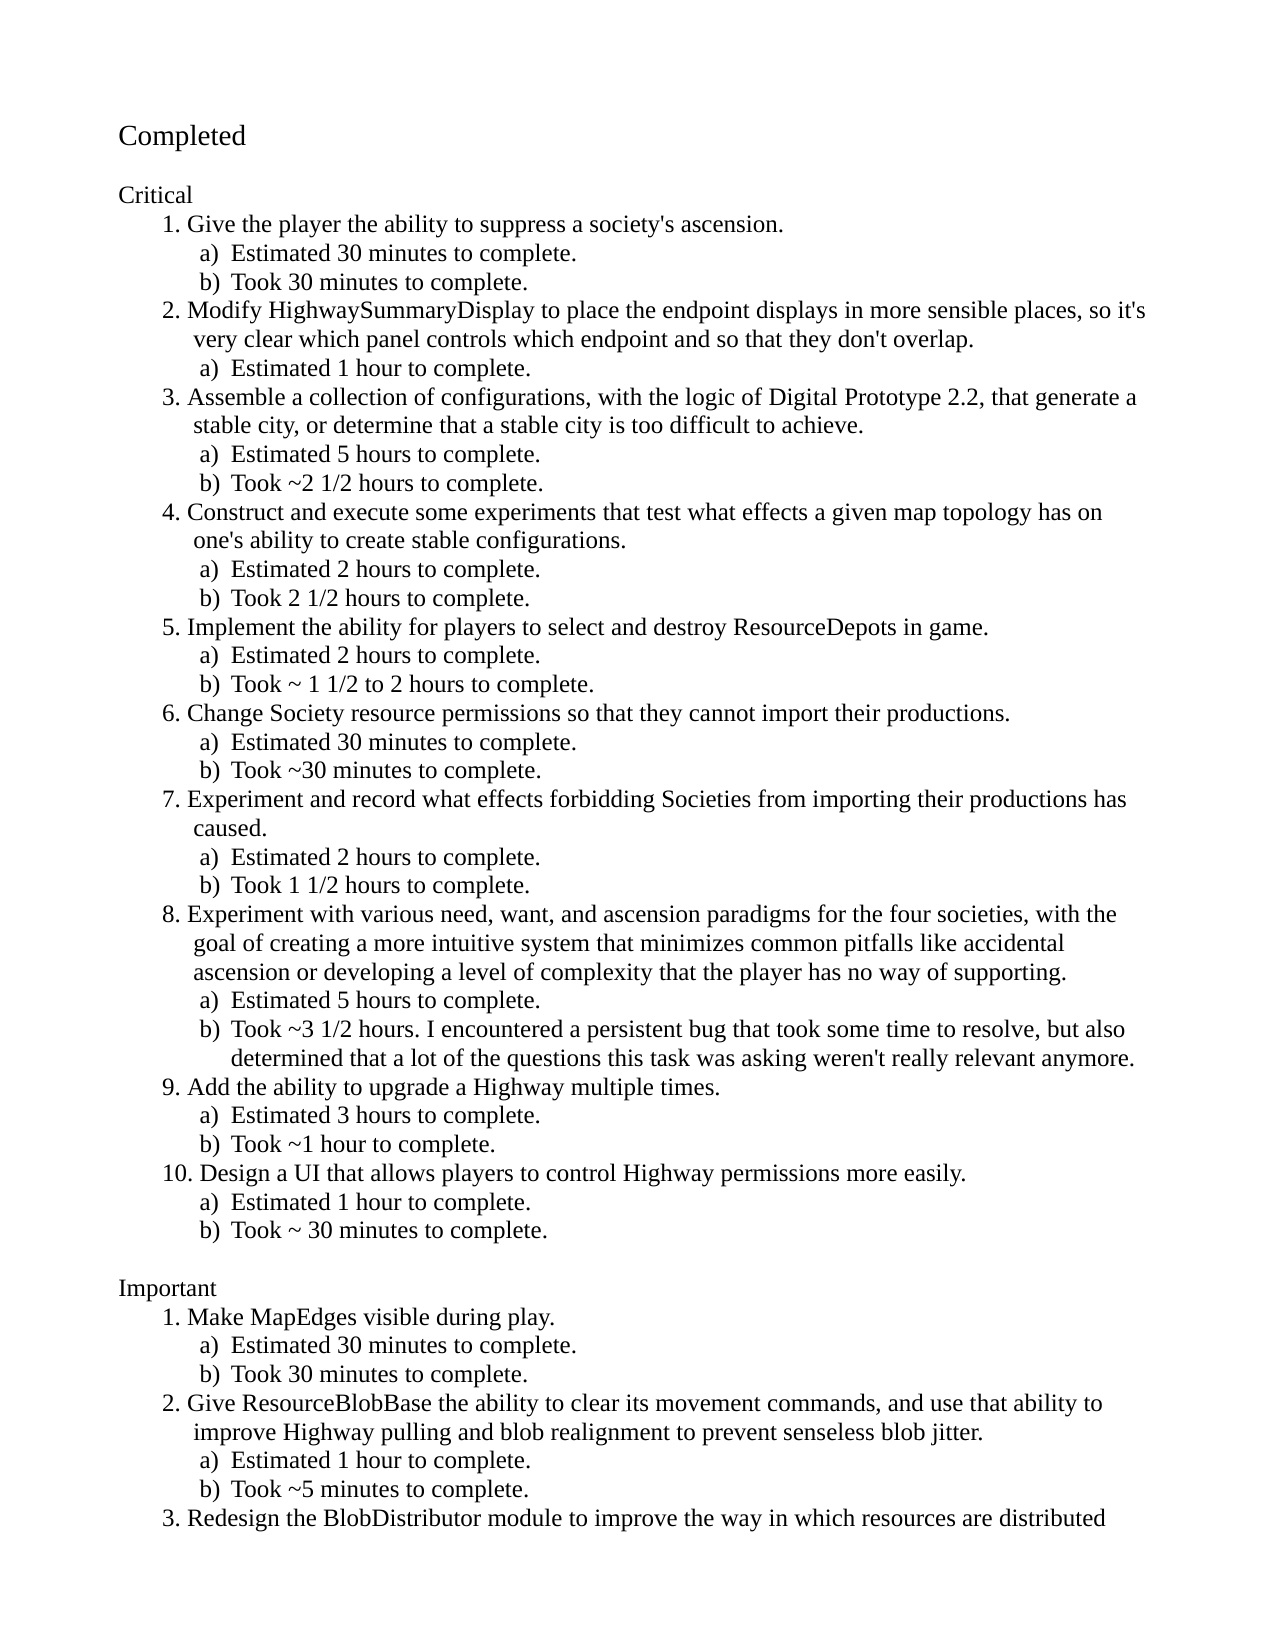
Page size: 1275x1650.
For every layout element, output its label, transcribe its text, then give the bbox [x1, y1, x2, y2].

list Took ~3 1/2 hours. I encountered a persistent bug that took some time to resolve, but also determined that a lot of the questions this task was asking weren't really relevant anymore. [193, 1014, 1157, 1072]
list Give ResourceBlobBase the ability to clear its movement commands, and use that ability to improve Highway pulling and blob realignment to prevent senseless blob jitter. [156, 1388, 1157, 1445]
list Assemble a collection of configurations, with the logic of Digital Prototype 2.2, that generate a stable city, or determine that a stable city is too difficult to achieve. [156, 382, 1157, 439]
list Took ~ 1 1/2 to 2 hours to complete. [193, 669, 1157, 698]
list Add the ability to upgrade a Highway multiple times. [156, 1072, 1157, 1100]
text Important [118, 1273, 1157, 1302]
list Took ~30 minutes to complete. [193, 755, 1157, 784]
list Took ~ 30 minutes to complete. [193, 1215, 1157, 1244]
list Took 30 minutes to complete. [193, 1359, 1157, 1388]
list Estimated 30 minutes to complete. [193, 1330, 1157, 1359]
list Took ~1 hour to complete. [193, 1129, 1157, 1158]
list Estimated 2 hours to complete. [193, 640, 1157, 669]
list Took ~2 1/2 hours to complete. [193, 468, 1157, 497]
list Construct and execute some experiments that test what effects a given map topology has on one's ability to create stable configurations. [156, 497, 1157, 554]
list Give the player the ability to suppress a society's ascension. [156, 209, 1157, 238]
list Took 1 1/2 hours to complete. [193, 870, 1157, 899]
list Estimated 30 minutes to complete. [193, 238, 1157, 267]
list Estimated 30 minutes to complete. [193, 727, 1157, 755]
list Estimated 1 hour to complete. [193, 1187, 1157, 1215]
list Make MapEdges visible during play. [156, 1302, 1157, 1330]
list Estimated 2 hours to complete. [193, 842, 1157, 870]
list Took 2 1/2 hours to complete. [193, 583, 1157, 612]
list Estimated 3 hours to complete. [193, 1100, 1157, 1129]
list Estimated 2 hours to complete. [193, 554, 1157, 583]
list Estimated 1 hour to complete. [193, 353, 1157, 382]
list Redesign the BlobDistributor module to improve the way in which resources are distributed [156, 1503, 1157, 1532]
list Estimated 5 hours to complete. [193, 985, 1157, 1014]
list Implement the ability for players to select and destroy ResourceDepots in game. [156, 612, 1157, 640]
list Estimated 5 hours to complete. [193, 439, 1157, 468]
list Experiment with various need, want, and ascension paradigms for the four societies, with the goal of creating a more intuitive system that minimizes common pitfalls like accidental ascension or developing a level of complexity that the player has no way of supporting. [156, 899, 1157, 985]
list Change Society resource permissions so that they cannot import their productions. [156, 698, 1157, 727]
list Design a UI that allows players to control Highway permissions more easily. [156, 1158, 1157, 1187]
list Experiment and record what effects forbidding Societies from importing their productions has caused. [156, 784, 1157, 842]
text Critical [118, 180, 1157, 209]
list Took ~5 minutes to complete. [193, 1474, 1157, 1503]
list Estimated 1 hour to complete. [193, 1445, 1157, 1474]
text Completed [118, 118, 1157, 152]
list Modify HighwaySummaryDisplay to place the endpoint displays in more sensible places, so it's very clear which panel controls which endpoint and so that they don't overlap. [156, 295, 1157, 353]
list Took 30 minutes to complete. [193, 267, 1157, 295]
